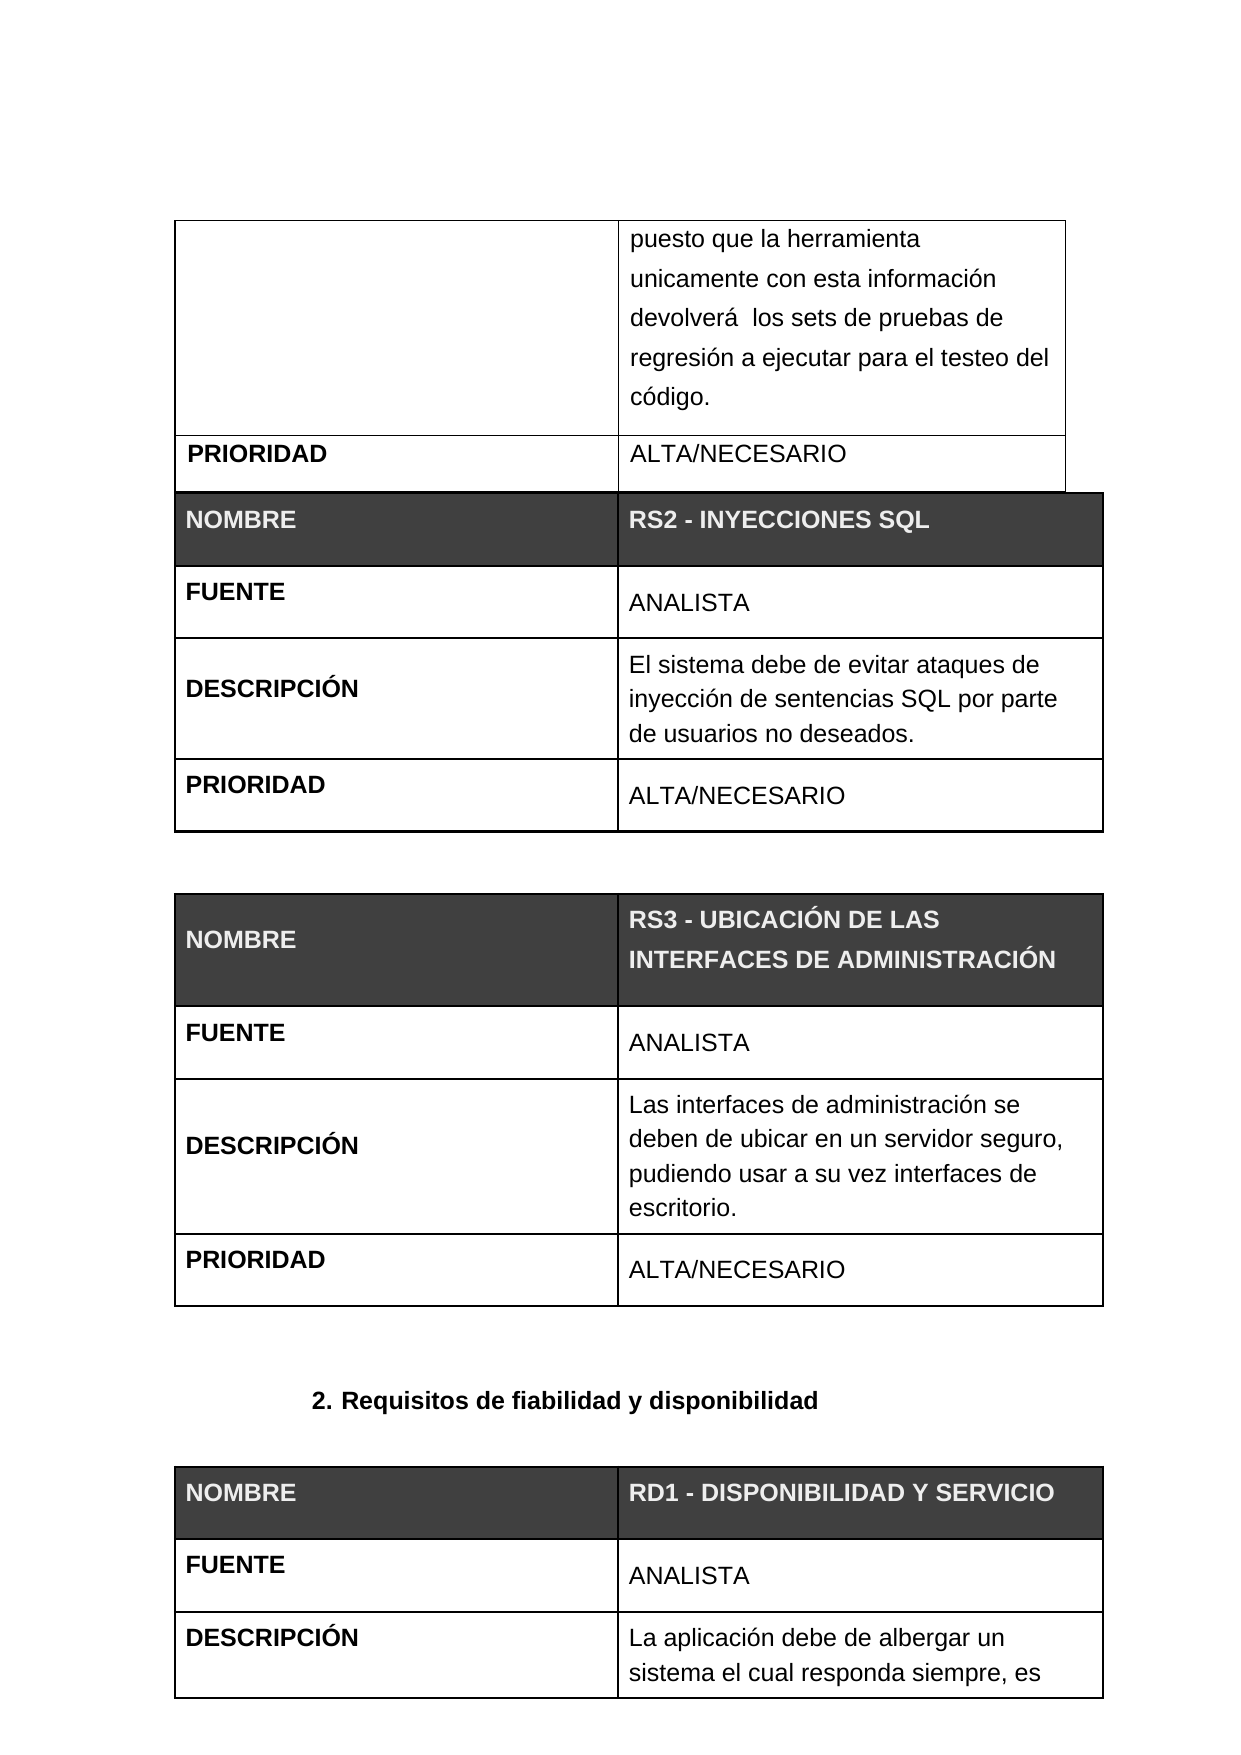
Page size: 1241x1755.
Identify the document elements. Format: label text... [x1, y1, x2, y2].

table_cell ALTA/NECESARIO [619, 760, 1102, 830]
list Requisitos de fiabilidad y disponibilidad [312, 1386, 1065, 1415]
table_cell Las interfaces de administración se deben de ubicar en un servidor seguro, pudiendo usar a su vez interfaces de escritorio. [619, 1080, 1102, 1233]
table_cell ALTA/NECESARIO [619, 1235, 1102, 1305]
table_cell puesto que la herramienta unicamente con esta información devolverá los sets de pruebas de regresión a ejecutar para el testeo del código. [619, 221, 1065, 435]
table_cell [176, 221, 618, 435]
table_cell El sistema debe de evitar ataques de inyección de sentencias SQL por parte de usuarios no deseados. [619, 639, 1102, 758]
table_cell PRIORIDAD [176, 760, 617, 830]
table_header RS3 - UBICACIÓN DE LAS INTERFACES DE ADMINISTRACIÓN [619, 895, 1102, 1005]
table_cell FUENTE [176, 1540, 617, 1611]
table_cell ANALISTA [619, 567, 1102, 637]
table_cell DESCRIPCIÓN [176, 1613, 617, 1697]
table_cell FUENTE [176, 567, 617, 637]
table_cell La aplicación debe de albergar un sistema el cual responda siempre, es [619, 1613, 1102, 1697]
table_cell DESCRIPCIÓN [176, 1080, 617, 1233]
table_header NOMBRE [176, 1468, 617, 1538]
table_cell FUENTE [176, 1007, 617, 1077]
table_cell PRIORIDAD [176, 1235, 617, 1305]
table_cell ANALISTA [619, 1007, 1102, 1077]
table_cell DESCRIPCIÓN [176, 639, 617, 758]
table_header NOMBRE [176, 895, 617, 1005]
table_cell ANALISTA [619, 1540, 1102, 1611]
table_header RD1 - DISPONIBILIDAD Y SERVICIO [619, 1468, 1102, 1538]
table_header RS2 - INYECCIONES SQL [619, 494, 1102, 565]
table_cell ALTA/NECESARIO [619, 436, 1065, 491]
table_cell PRIORIDAD [176, 436, 618, 491]
table_header NOMBRE [176, 494, 617, 565]
